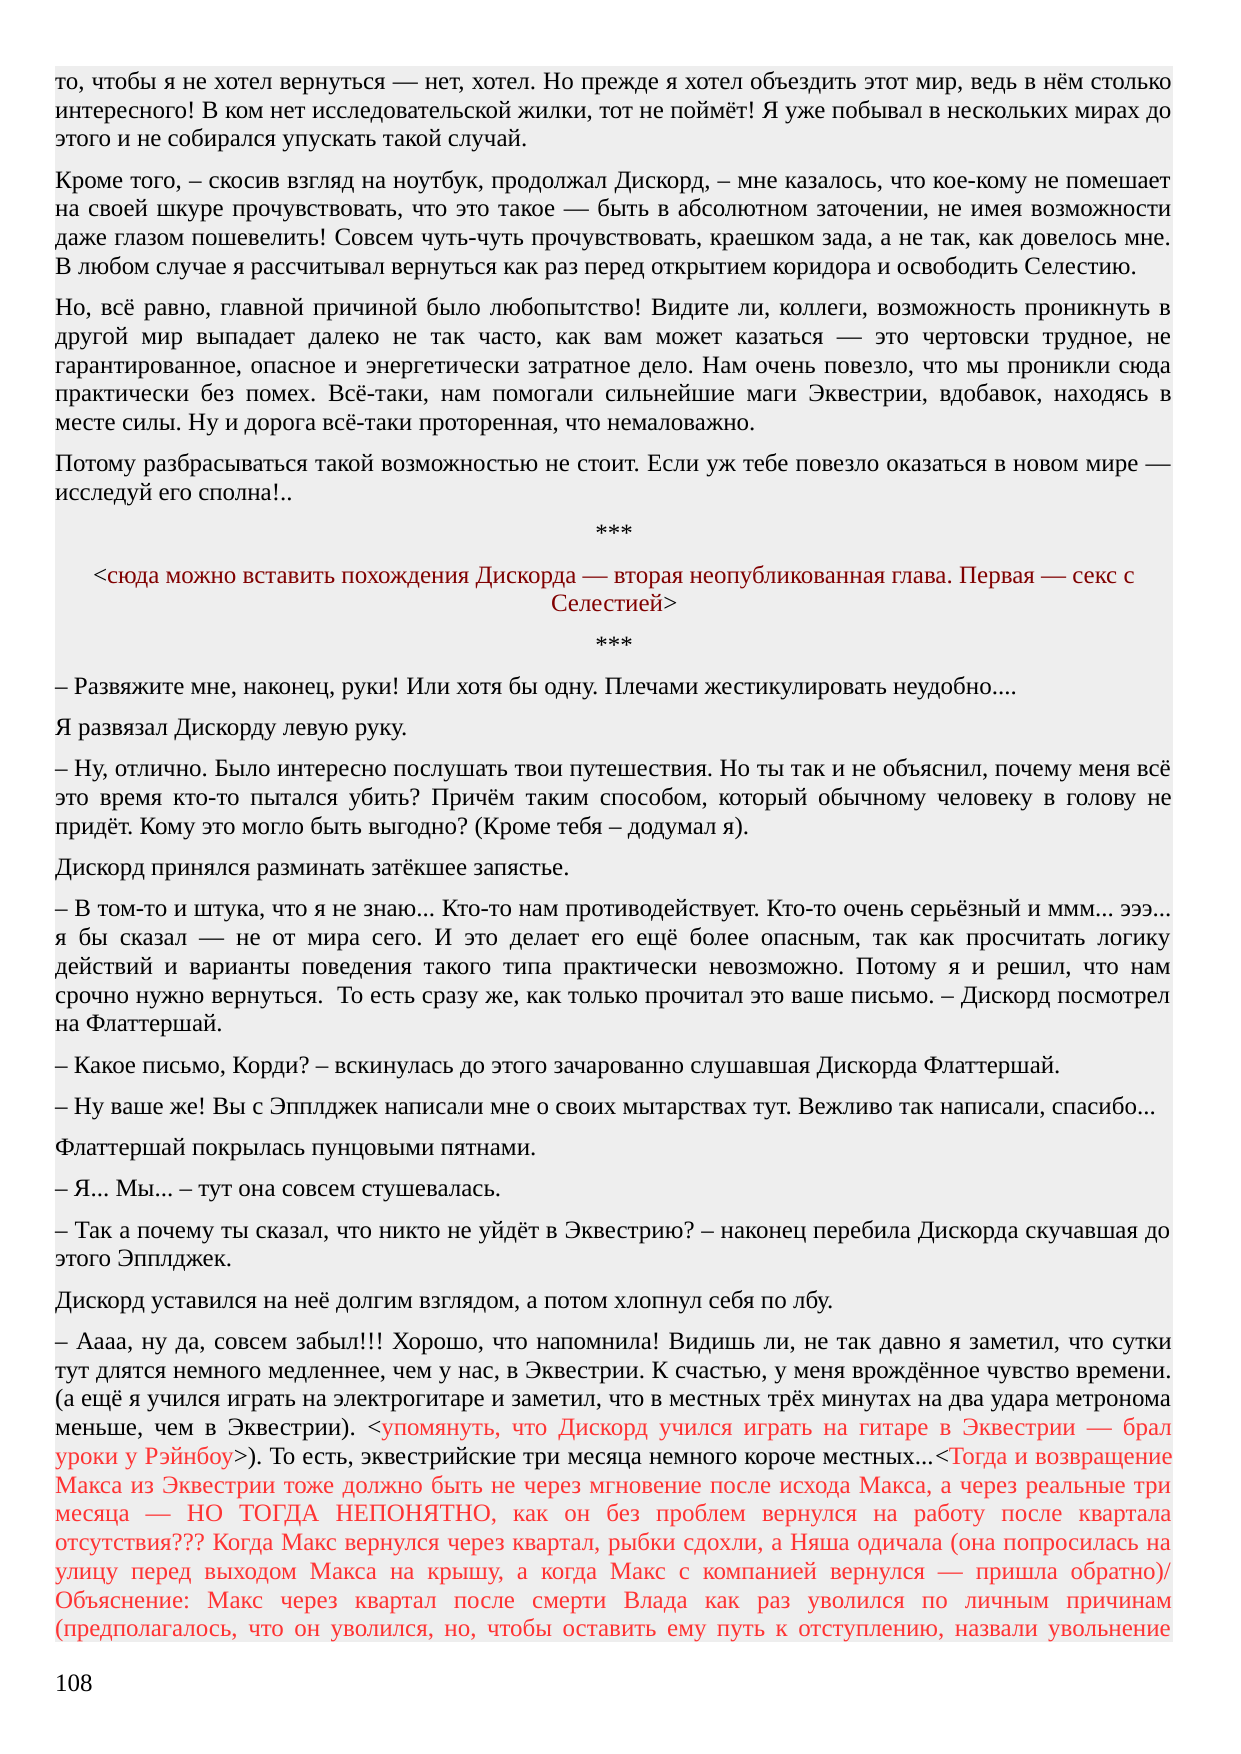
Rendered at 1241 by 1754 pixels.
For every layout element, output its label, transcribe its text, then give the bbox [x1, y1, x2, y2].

text – Ну ваше же! Вы с Эпплджек написали мне о своих мытарствах тут. Вежливо так написали, спасибо... [55, 1091, 1173, 1120]
text <сюда можно вставить похождения Дискорда — вторая неопубликованная глава. Первая — секс с Селестией> [55, 560, 1173, 617]
text *** [55, 630, 1173, 658]
text – Я... Мы... – тут она совсем стушевалась. [55, 1173, 1173, 1202]
text – Развяжите мне, наконец, руки! Или хотя бы одну. Плечами жестикулировать неудобно.... [55, 671, 1173, 700]
text – Ну, отлично. Было интересно послушать твои путешествия. Но ты так и не объяснил, почему меня всё это время кто-то пытался убить? Причём таким способом, который обычному человеку в голову не придёт. Кому это могло быть выгодно? (Кроме тебя – додумал я). [55, 753, 1173, 840]
text – В том-то и штука, что я не знаю... Кто-то нам противодействует. Кто-то очень серьёзный и ммм... эээ... я бы сказал — не от мира сего. И это делает его ещё более опасным, так как просчитать логику действий и варианты поведения такого типа практически невозможно. Потому я и решил, что нам срочно нужно вернуться. То есть сразу же, как только прочитал это ваше письмо. – Дискорд посмотрел на Флаттершай. [55, 893, 1173, 1037]
text – Какое письмо, Корди? – вскинулась до этого зачарованно слушавшая Дискорда Флаттершай. [55, 1050, 1173, 1078]
text Кроме того, – скосив взгляд на ноутбук, продолжал Дискорд, – мне казалось, что кое-кому не помешает на своей шкуре прочувствовать, что это такое — быть в абсолютном заточении, не имея возможности даже глазом пошевелить! Совсем чуть-чуть прочувствовать, краешком зада, а не так, как довелось мне. В любом случае я рассчитывал вернуться как раз перед открытием коридора и освободить Селестию. [55, 165, 1173, 280]
text Но, всё равно, главной причиной было любопытство! Видите ли, коллеги, возможность проникнуть в другой мир выпадает далеко не так часто, как вам может казаться — это чертовски трудное, не гарантированное, опасное и энергетически затратное дело. Нам очень повезло, что мы проникли сюда практически без помех. Всё-таки, нам помогали сильнейшие маги Эквестрии, вдобавок, находясь в месте силы. Ну и дорога всё-таки проторенная, что немаловажно. [55, 292, 1173, 436]
text Я развязал Дискорду левую руку. [55, 712, 1173, 741]
text Флаттершай покрылась пунцовыми пятнами. [55, 1132, 1173, 1161]
text то, чтобы я не хотел вернуться — нет, хотел. Но прежде я хотел объездить этот мир, ведь в нём столько интересного! В ком нет исследовательской жилки, тот не поймёт! Я уже побывал в нескольких мирах до этого и не собирался упускать такой случай. [55, 66, 1173, 152]
text – Так а почему ты сказал, что никто не уйдёт в Эквестрию? – наконец перебила Дискорда скучавшая до этого Эпплджек. [55, 1215, 1173, 1272]
text Дискорд принялся разминать затёкшее запястье. [55, 852, 1173, 881]
text Потому разбрасываться такой возможностью не стоит. Если уж тебе повезло оказаться в новом мире — исследуй его сполна!.. [55, 448, 1173, 506]
text Дискорд уставился на неё долгим взглядом, а потом хлопнул себя по лбу. [55, 1285, 1173, 1313]
text *** [55, 518, 1173, 547]
text – Аааа, ну да, совсем забыл!!! Хорошо, что напомнила! Видишь ли, не так давно я заметил, что сутки тут длятся немного медленнее, чем у нас, в Эквестрии. К счастью, у меня врождённое чувство времени. (а ещё я учился играть на электрогитаре и заметил, что в местных трёх минутах на два удара метронома меньше, чем в Эквестрии). <упомянуть, что Дискорд учился играть на гитаре в Эквестрии — брал уроки у Рэйнбоу>). То есть, эквестрийские три месяца немного короче местных...<Тогда и возвращение Макса из Эквестрии тоже должно быть не через мгновение после исхода Макса, а через реальные три месяца — НО ТОГДА НЕПОНЯТНО, как он без проблем вернулся на работу после квартала отсутствия??? Когда Макс вернулся через квартал, рыбки сдохли, а Няша одичала (она попросилась на улицу перед выходом Макса на крышу, а когда Макс с компанией вернулся — пришла обратно)/ Объяснение: Макс через квартал после смерти Влада как раз уволился по личным причинам (предполагалось, что он уволился, но, чтобы оставить ему путь к отступлению, назвали увольнение [55, 1326, 1173, 1642]
